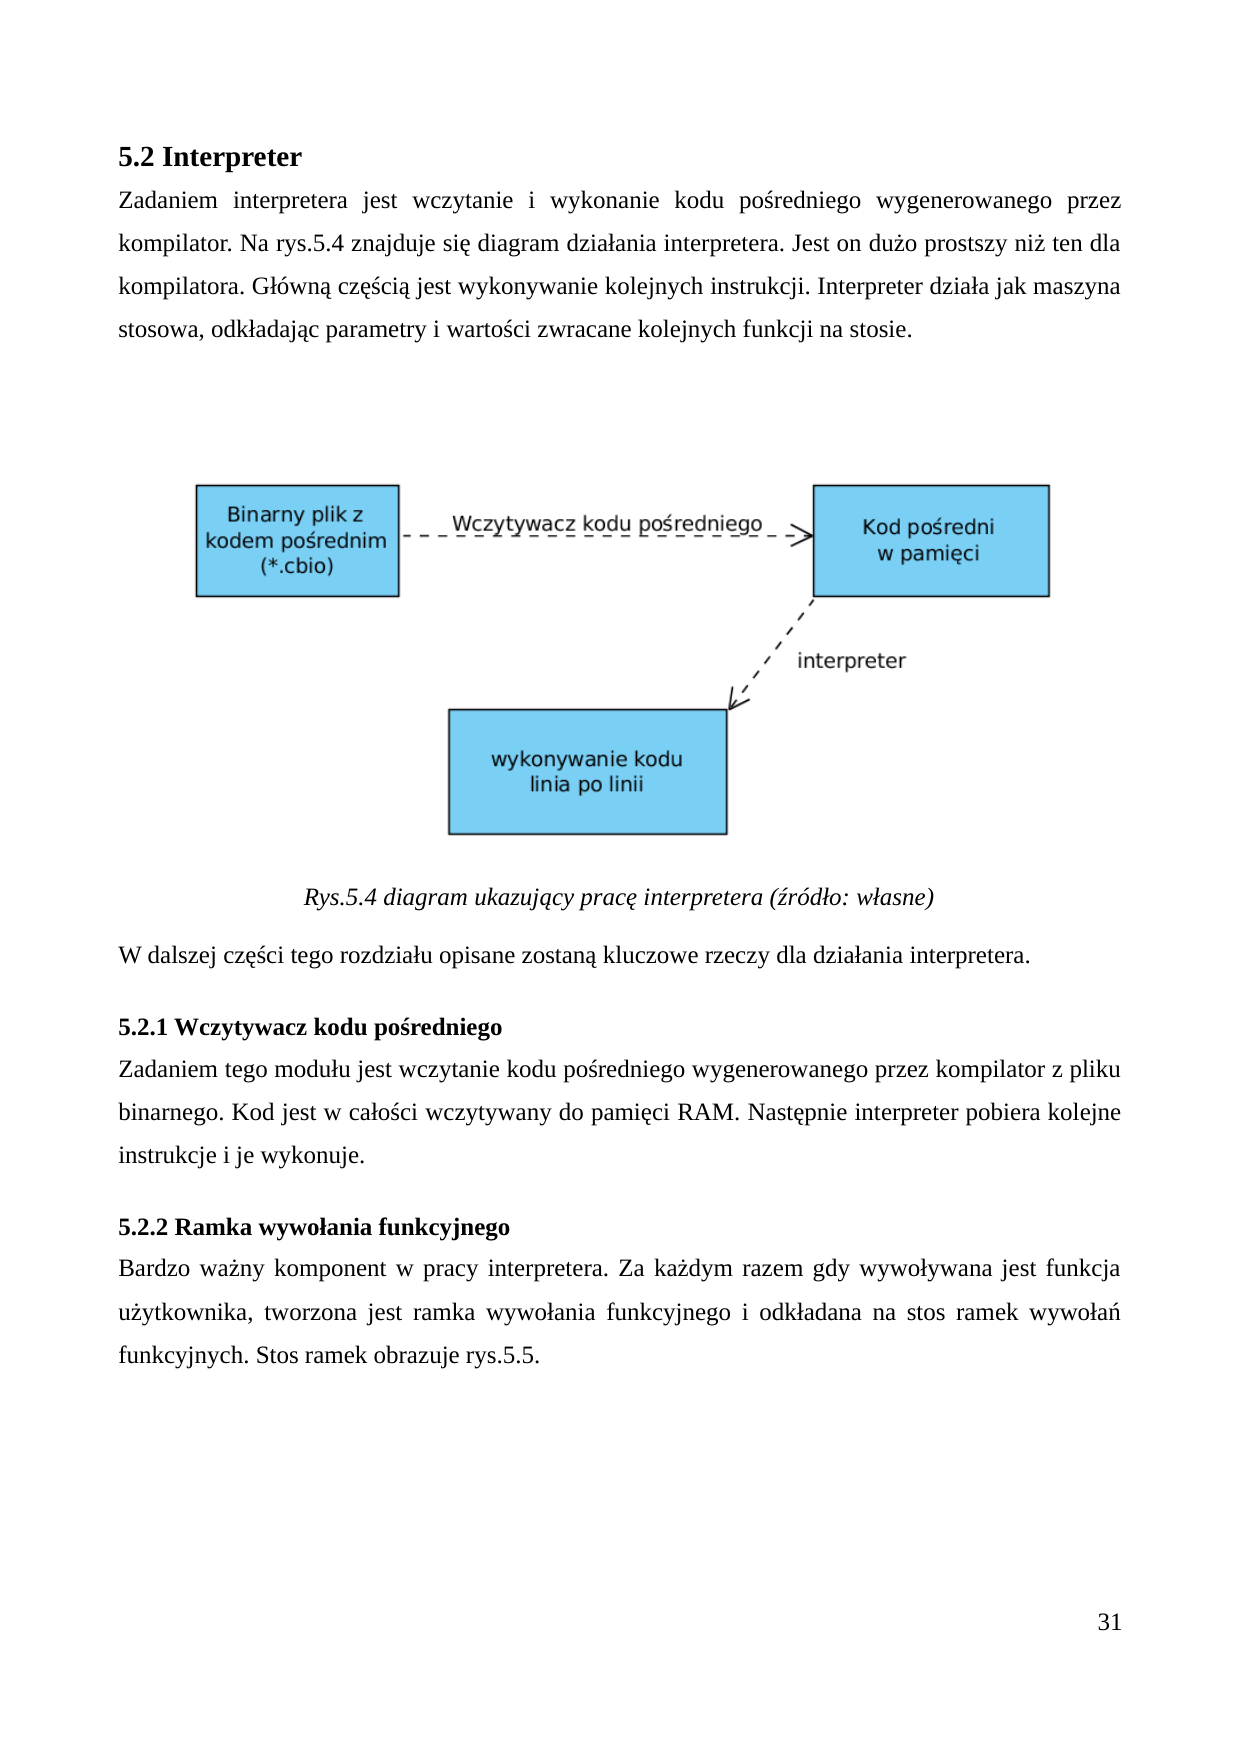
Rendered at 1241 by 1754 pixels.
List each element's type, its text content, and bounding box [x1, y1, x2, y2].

subtitle 5.2.2 Ramka wywołania funkcyjnego [118, 1212, 1122, 1241]
text W dalszej części tego rozdziału opisane zostaną kluczowe rzeczy dla działania interpretera. [118, 940, 1122, 969]
subtitle 5.2.1 Wczytywacz kodu pośredniego [118, 1012, 1122, 1041]
text Zadaniem interpretera jest wczytanie i wykonanie kodu pośredniego wygenerowanego przez kompilator. Na rys.5.4 znajduje się diagram działania interpretera. Jest on dużo prostszy niż ten dla kompilatora. Główną częścią jest wykonywanie kolejnych instrukcji. Interpreter działa jak maszyna stosowa, odkładając parametry i wartości zwracane kolejnych funkcji na stosie. [118, 185, 1122, 343]
text Zadaniem tego modułu jest wczytanie kodu pośredniego wygenerowanego przez kompilator z pliku binarnego. Kod jest w całości wczytywany do pamięci RAM. Następnie interpreter pobiera kolejne instrukcje i je wykonuje. [118, 1054, 1122, 1169]
subtitle 5.2 Interpreter [118, 139, 1122, 172]
picture [164, 429, 1076, 868]
text Rys.5.4 diagram ukazujący pracę interpretera (źródło: własne) [118, 868, 1122, 911]
text Bardzo ważny komponent w pracy interpretera. Za każdym razem gdy wywoływana jest funkcja użytkownika, tworzona jest ramka wywołania funkcyjnego i odkładana na stos ramek wywołań funkcyjnych. Stos ramek obrazuje rys.5.5. [118, 1253, 1122, 1368]
